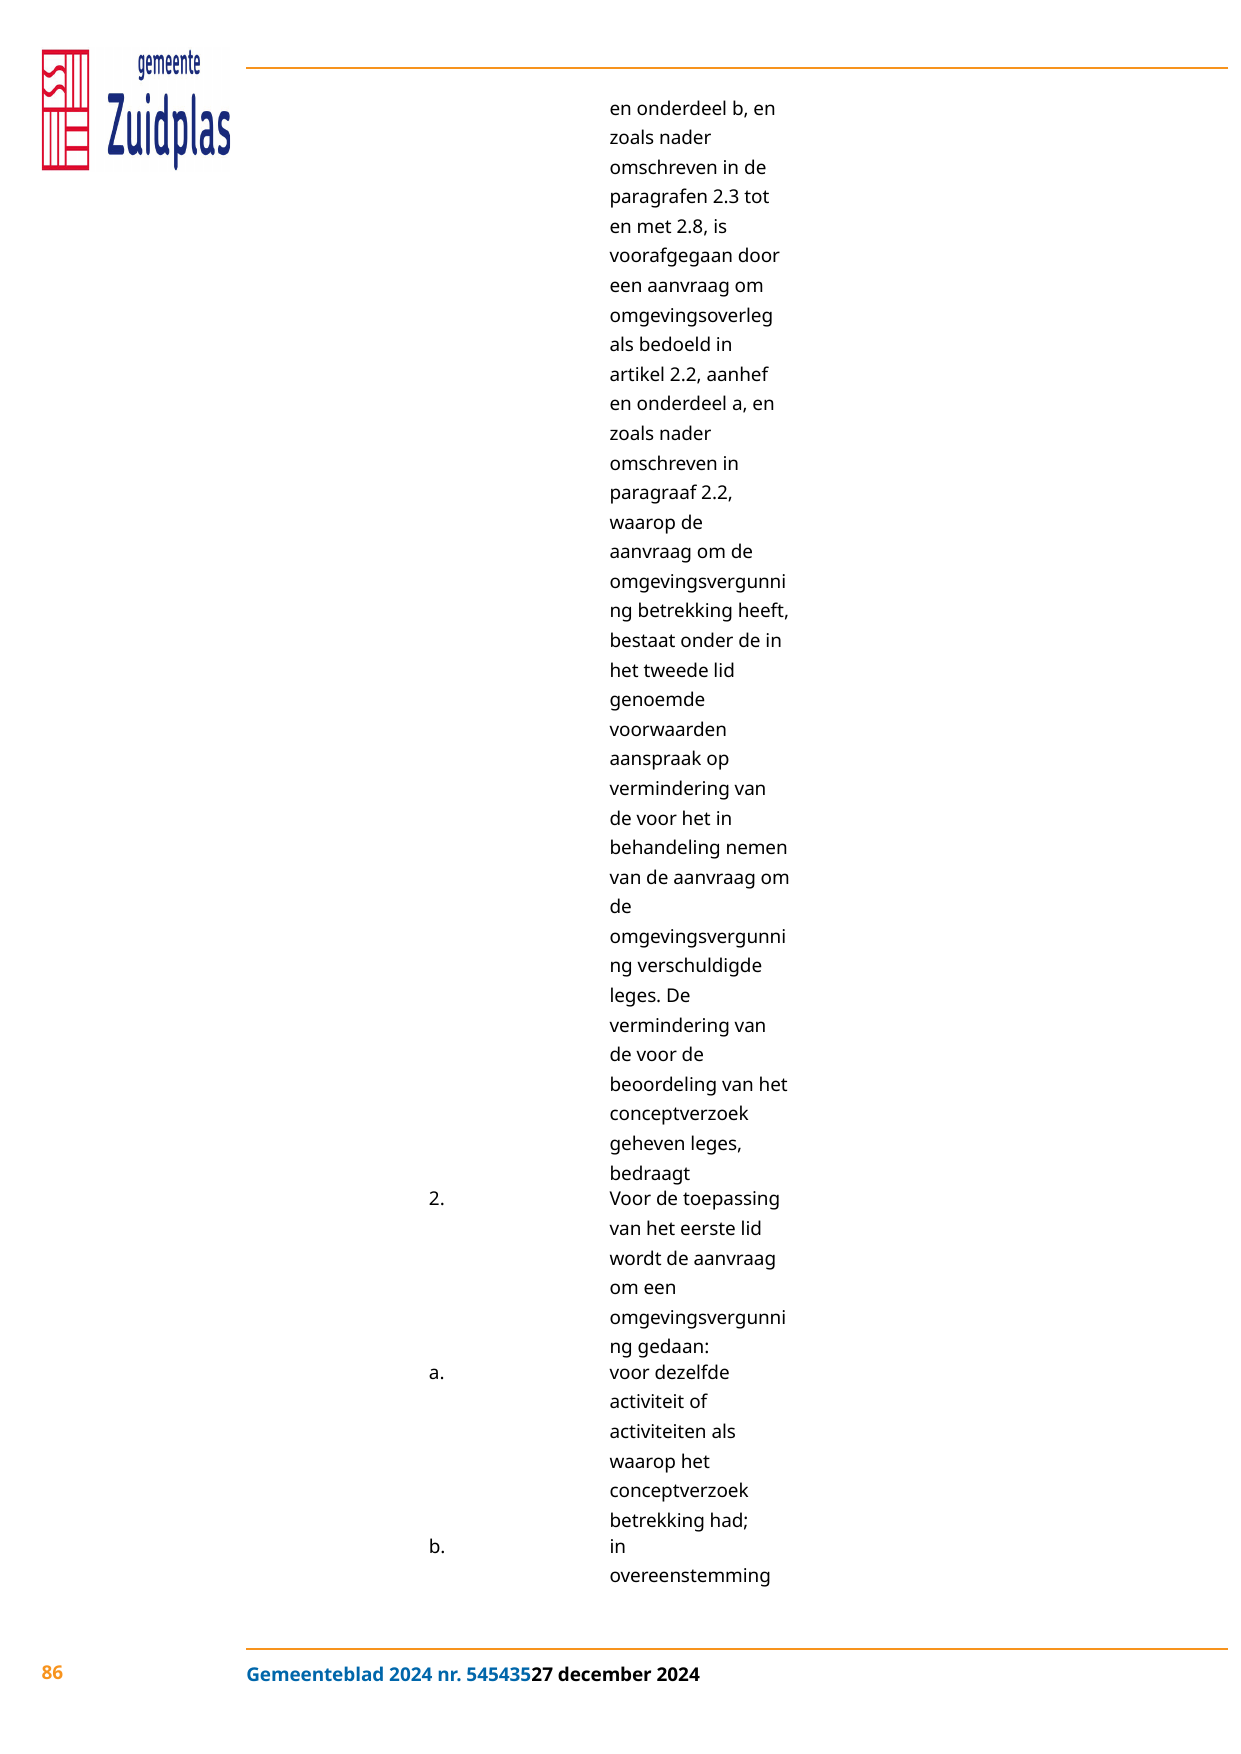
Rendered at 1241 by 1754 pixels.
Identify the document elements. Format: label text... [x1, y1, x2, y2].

table_cell [248, 1359, 429, 1533]
table_cell [429, 95, 609, 1186]
table_cell [248, 95, 429, 1186]
table_cell Voor de toepassing van het eerste lid wordt de aanvraag om een omgevingsvergunning gedaan: [609, 1186, 790, 1359]
table_cell [790, 1359, 971, 1533]
table_cell voor dezelfde activiteit of activiteiten als waarop het conceptverzoek betrekking had; [609, 1359, 790, 1533]
table_cell [248, 1186, 429, 1359]
table_cell [790, 95, 971, 1186]
table_cell 2. [429, 1186, 609, 1359]
table_cell [971, 1359, 1152, 1533]
table_cell [248, 1533, 429, 1588]
picture [41, 47, 231, 172]
table_cell in overeenstemming [609, 1533, 790, 1588]
table_cell [790, 1533, 971, 1588]
table_cell [790, 1186, 971, 1359]
table_cell [971, 95, 1152, 1186]
table_cell en onderdeel b, en zoals nader omschreven in de paragrafen 2.3 tot en met 2.8, is voorafgegaan door een aanvraag om omgevingsoverleg als bedoeld in artikel 2.2, aanhef en onderdeel a, en zoals nader omschreven in paragraaf 2.2, waarop de aanvraag om de omgevingsvergunning betrekking heeft, bestaat onder de in het tweede lid genoemde voorwaarden aanspraak op vermindering van de voor het in behandeling nemen van de aanvraag om de omgevingsvergunning verschuldigde leges. De vermindering van de voor de beoordeling van het conceptverzoek geheven leges, bedraagt [609, 95, 790, 1186]
table_cell b. [429, 1533, 609, 1588]
table_cell [971, 1186, 1152, 1359]
table_cell a. [429, 1359, 609, 1533]
table_cell [971, 1533, 1152, 1588]
